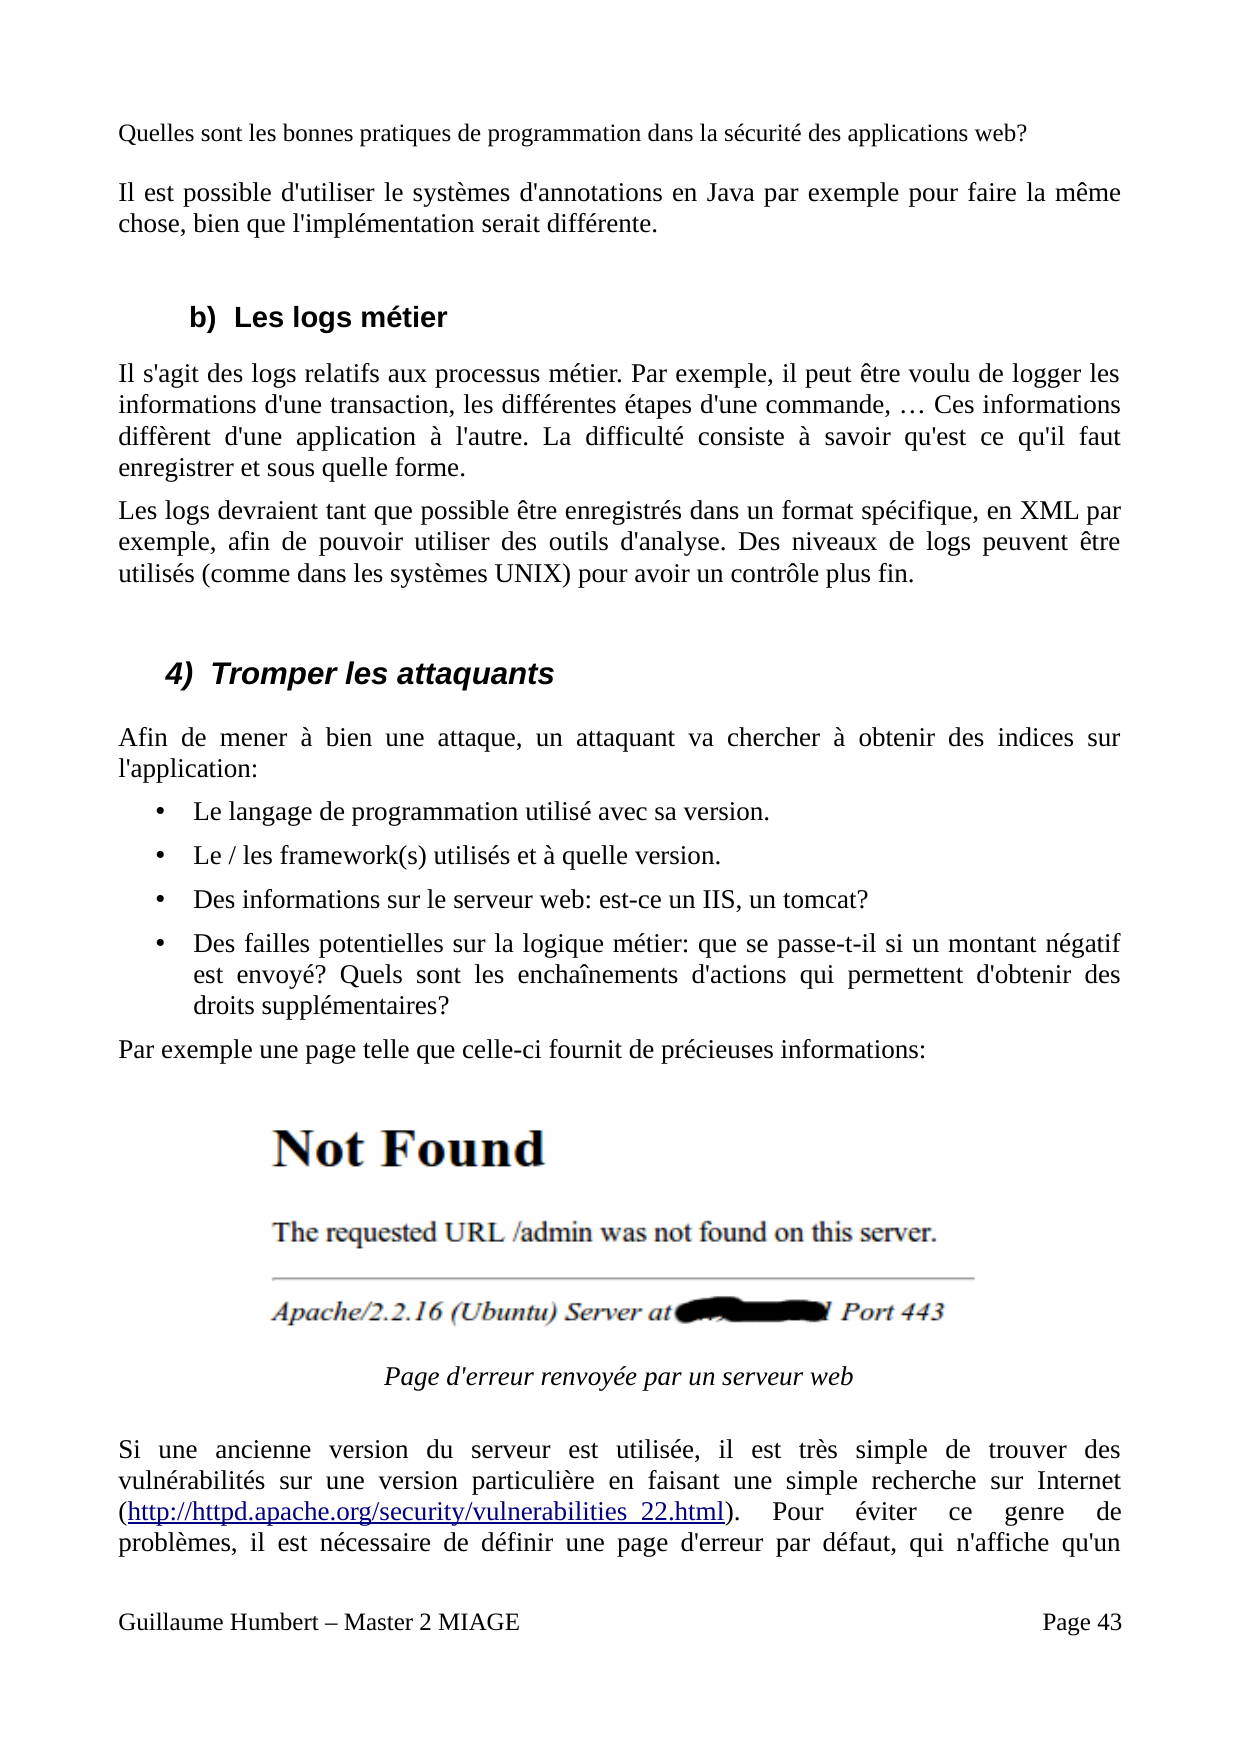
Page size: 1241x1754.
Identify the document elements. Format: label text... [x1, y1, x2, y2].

subtitle Tromper les attaquants [165, 655, 1122, 691]
text Page d'erreur renvoyée par un serveur web [118, 1089, 1122, 1391]
text Les logs devraient tant que possible être enregistrés dans un format spécifique, en XML par exemple, afin de pouvoir utiliser des outils d'analyse. Des niveaux de logs peuvent être utilisés (comme dans les systèmes UNIX) pour avoir un contrôle plus fin. [118, 494, 1122, 588]
text Par exemple une page telle que celle-ci fournit de précieuses informations: [118, 1033, 1122, 1064]
text Afin de mener à bien une attaque, un attaquant va chercher à obtenir des indices sur l'application: [118, 721, 1122, 783]
text Il s'agit des logs relatifs aux processus métier. Par exemple, il peut être voulu de logger les informations d'une transaction, les différentes étapes d'une commande, … Ces informations diffèrent d'une application à l'autre. La difficulté consiste à savoir qu'est ce qu'il faut enregistrer et sous quelle forme. [118, 357, 1122, 482]
list Des failles potentielles sur la logique métier: que se passe-t-il si un montant négatif est envoyé? Quels sont les enchaînements d'actions qui permettent d'obtenir des droits supplémentaires? [156, 927, 1122, 1020]
picture [265, 1117, 975, 1360]
list Des informations sur le serveur web: est-ce un IIS, un tomcat? [156, 883, 1122, 914]
subtitle Les logs métier [189, 299, 1122, 333]
text Si une ancienne version du serveur est utilisée, il est très simple de trouver des vulnérabilités sur une version particulière en faisant une simple recherche sur Internet (http://httpd.apache.org/security/vulnerabilities_22.html). Pour éviter ce genre de problèmes, il est nécessaire de définir une page d'erreur par défaut, qui n'affiche qu'un [118, 1433, 1122, 1557]
list Le / les framework(s) utilisés et à quelle version. [156, 839, 1122, 871]
list Le langage de programmation utilisé avec sa version. [156, 796, 1122, 827]
text Il est possible d'utiliser le systèmes d'annotations en Java par exemple pour faire la même chose, bien que l'implémentation serait différente. [118, 176, 1122, 239]
